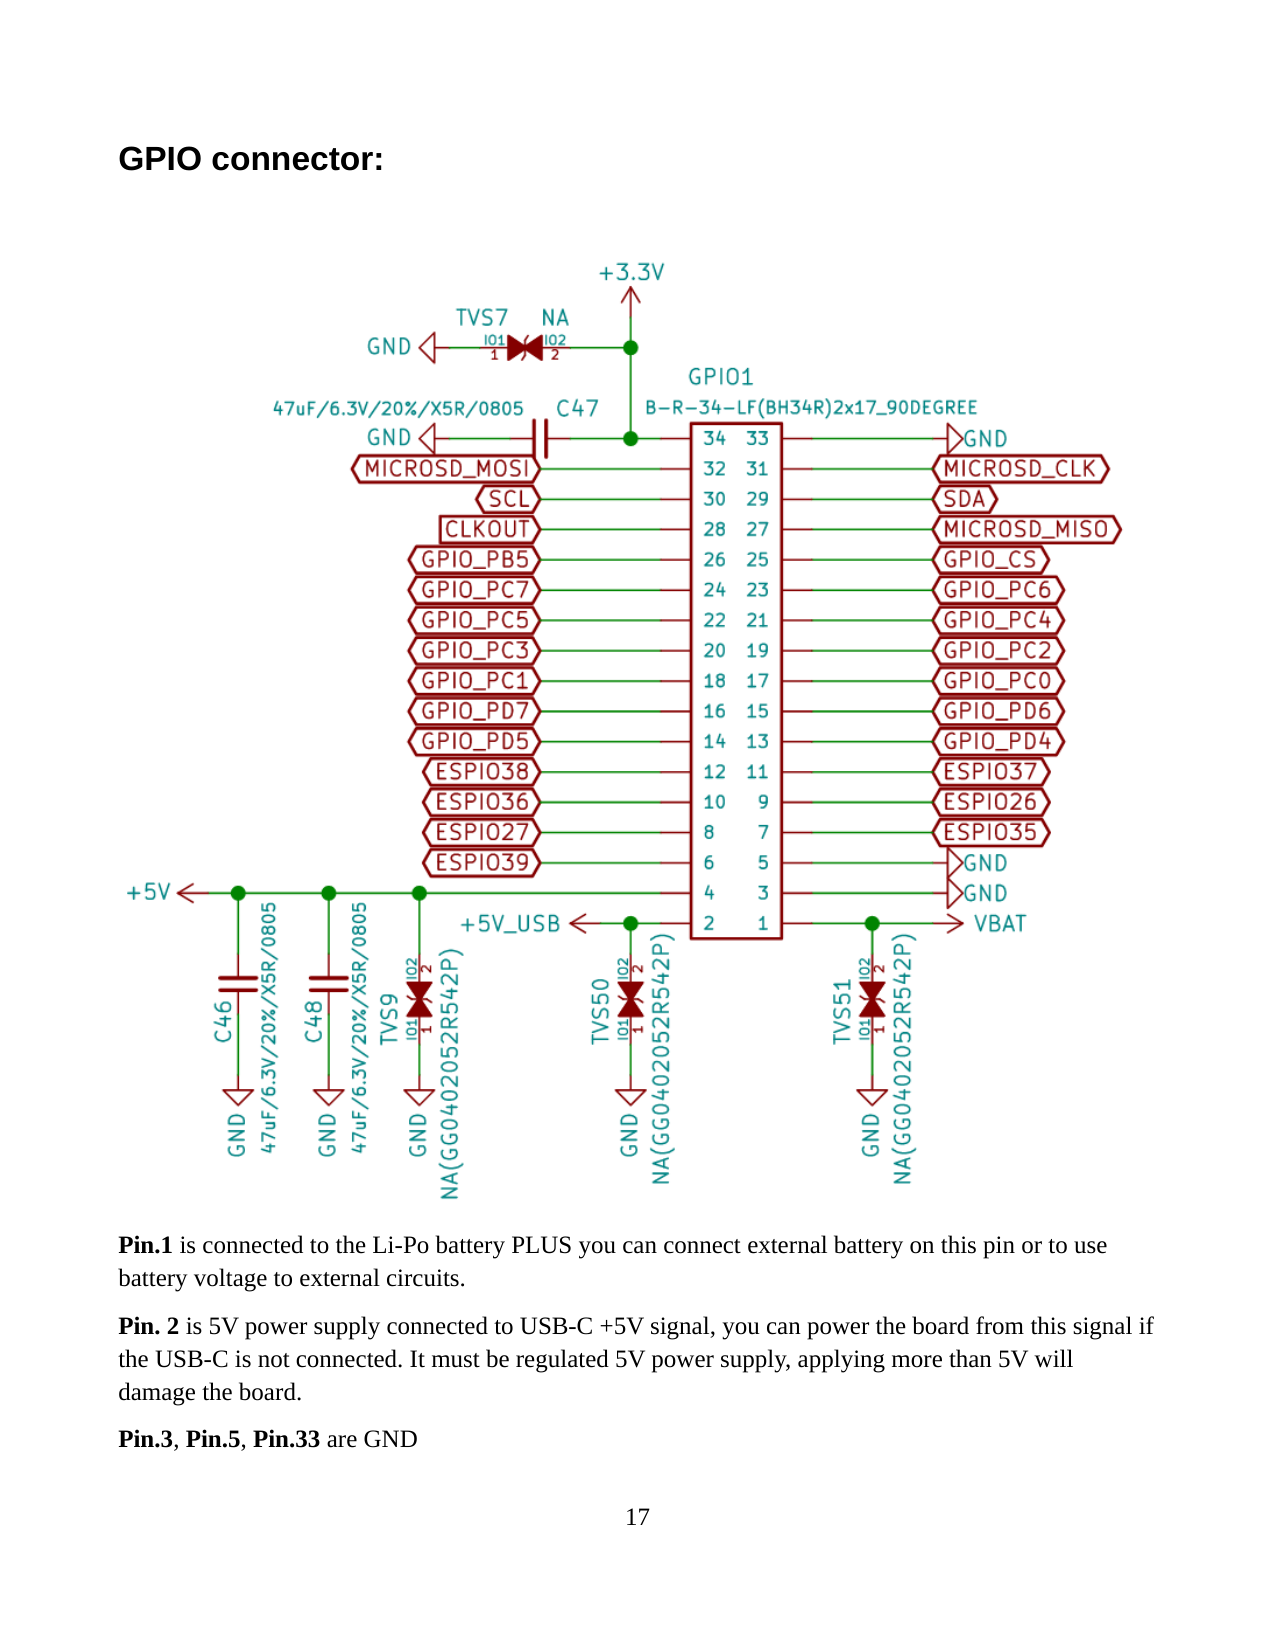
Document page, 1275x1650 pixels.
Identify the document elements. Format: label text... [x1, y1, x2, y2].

text Pin. 2 is 5V power supply connected to USB-C +5V signal, you can power the board from this signal if the USB-C is not connected. It must be regulated 5V power supply, applying more than 5V will damage the board. [118, 1311, 1157, 1406]
text Pin.3, Pin.5, Pin.33 are GND [118, 1424, 1157, 1453]
picture [118, 237, 1157, 1226]
text Pin.1 is connected to the Li-Po battery PLUS you can connect external battery on this pin or to use battery voltage to external circuits. [118, 1226, 1157, 1292]
subtitle GPIO connector: [118, 139, 1157, 178]
